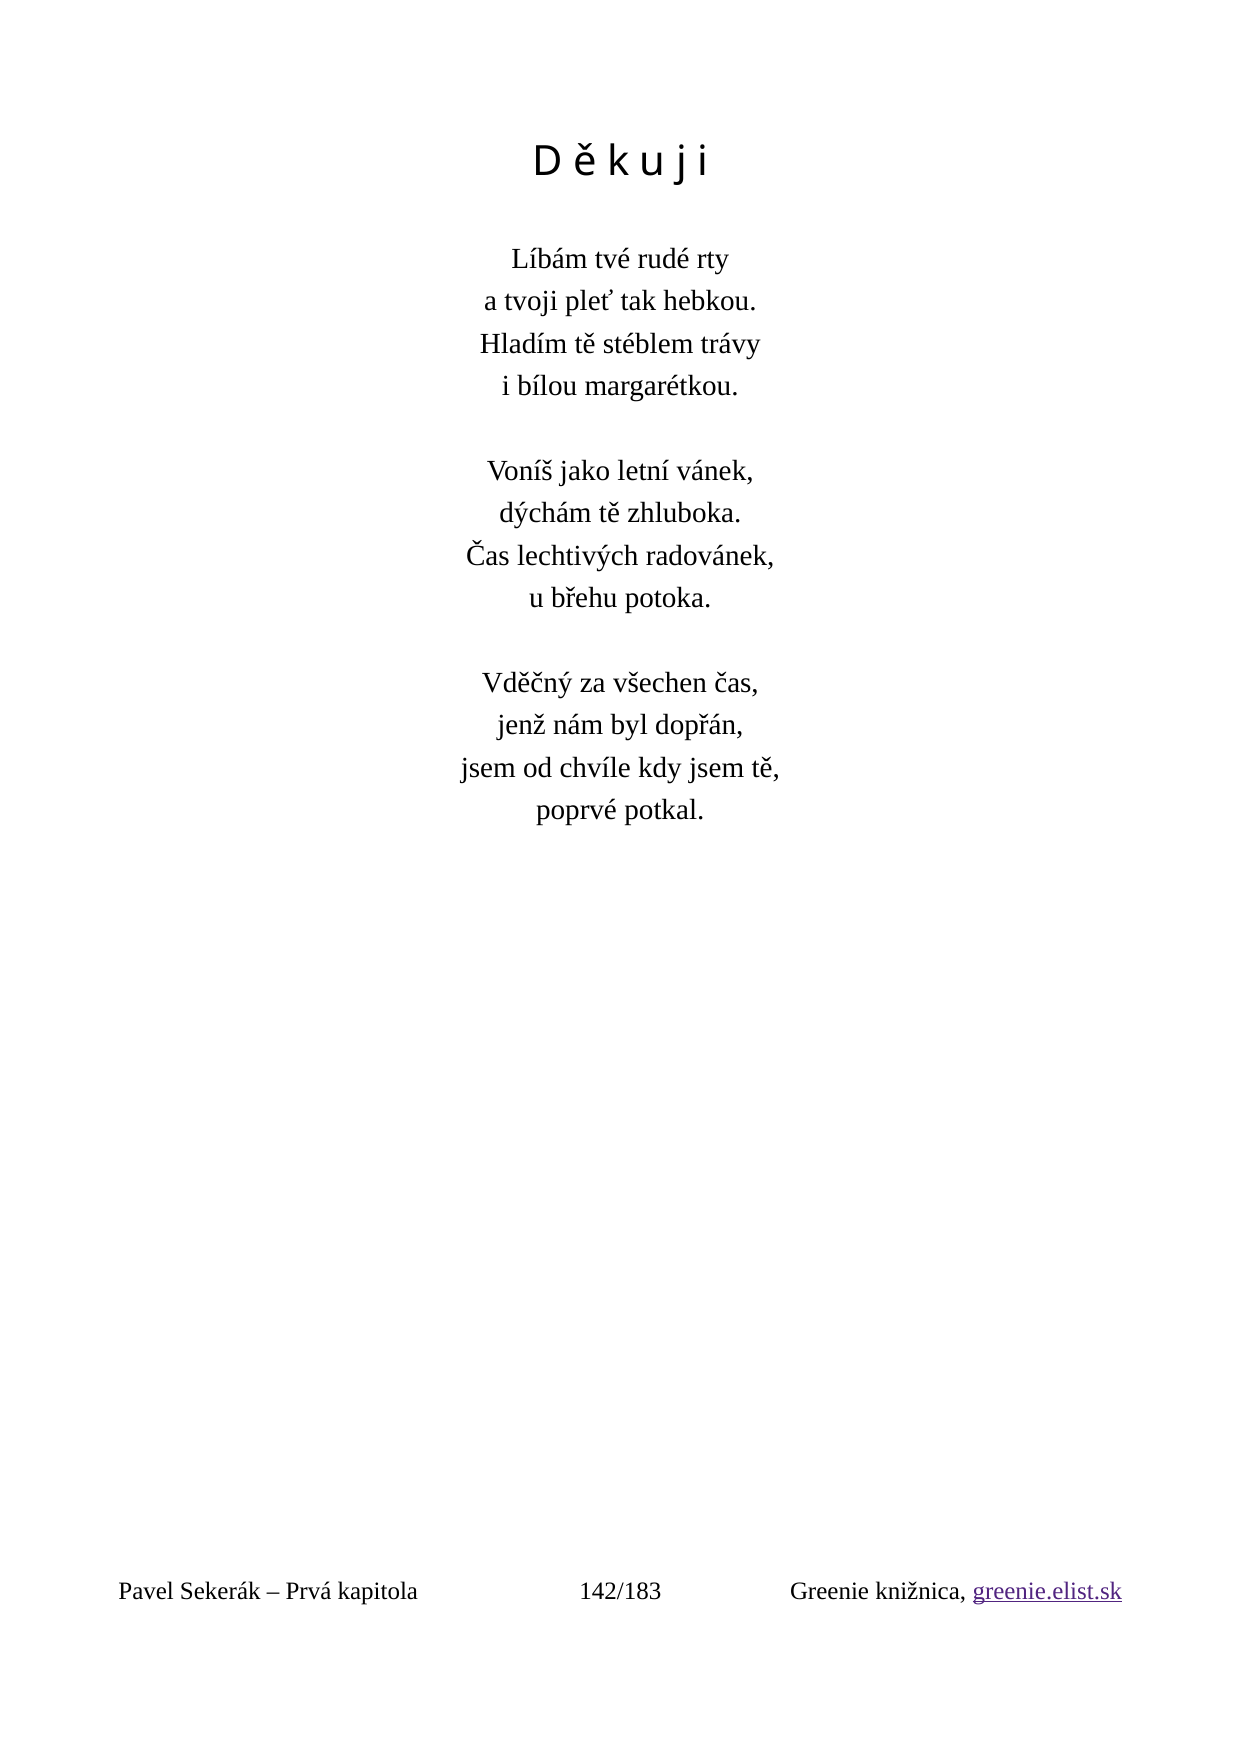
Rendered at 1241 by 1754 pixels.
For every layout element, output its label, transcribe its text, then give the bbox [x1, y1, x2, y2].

text Čas lechtivých radovánek, [106, 538, 1134, 571]
text jsem od chvíle kdy jsem tě, [106, 750, 1134, 783]
text dýchám tě zhluboka. [106, 495, 1134, 529]
text u břehu potoka. [106, 580, 1134, 614]
text Líbám tvé rudé rty [106, 241, 1134, 274]
text a tvoji pleť tak hebkou. [106, 283, 1134, 317]
text poprvé potkal. [106, 792, 1134, 826]
text Voníš jako letní vánek, [106, 453, 1134, 486]
text Hladím tě stéblem trávy [106, 326, 1134, 359]
text jenž nám byl dopřán, [106, 707, 1134, 741]
text Vděčný za všechen čas, [106, 665, 1134, 698]
subtitle Děkuji [106, 131, 1134, 188]
text i bílou margarétkou. [106, 368, 1134, 402]
